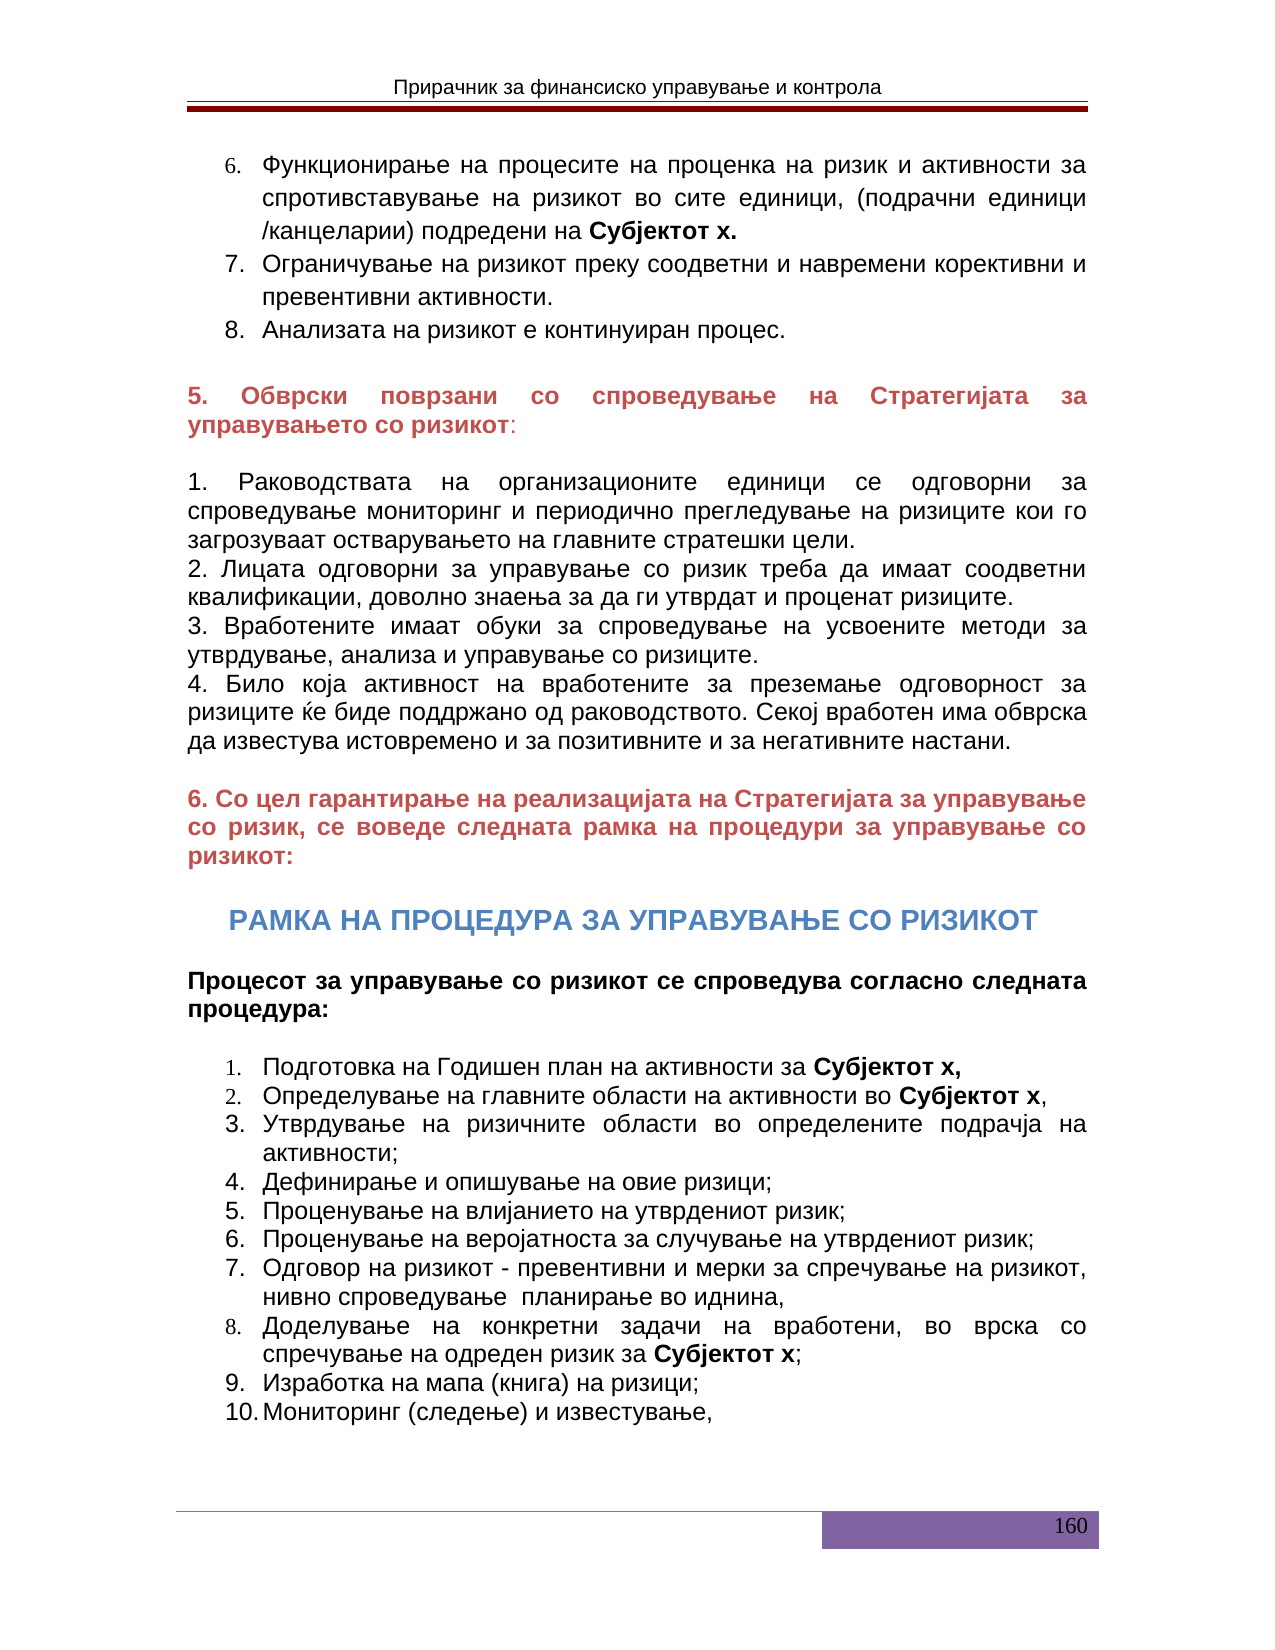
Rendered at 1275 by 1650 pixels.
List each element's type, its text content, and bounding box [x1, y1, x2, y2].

text 2. Лицата одговорни за управување со ризик треба да имаат соодветни квалификации, доволно знаења за да ги утврдат и проценат ризиците. [187, 554, 1088, 611]
list Определување на главните области на активности во Субјектот x, [225, 1081, 1088, 1109]
list Подготовка на Годишен план на активности за Субјектот x, [225, 1052, 1088, 1081]
list Дефинирање и опишување на овие ризици; [225, 1167, 1088, 1196]
list Функционирање на процесите на проценка на ризик и активности за спротивставување на ризикот во сите единици, (подрачни единици /канцеларии) подредени на Субјектот x. [224, 150, 1088, 245]
list Доделување на конкретни задачи на вработени, во врска со спречување на одреден ризик за Субјектот x; [225, 1311, 1088, 1368]
text 1. Раководствата на организационите единици се одговорни за спроведување мониторинг и периодично прегледување на ризиците кои го загрозуваат остварувањето на главните стратешки цели. [187, 467, 1088, 554]
text Процесот за управување со ризикот се спроведува согласно следната процедура: [187, 966, 1088, 1023]
text 6. Со цел гарантирање на реализацијата на Стратегијата за управување со ризик, се воведе следната рамка на процедури за управување со ризикот: [187, 784, 1088, 870]
list Проценување на влијанието на утврдениот ризик; [225, 1196, 1088, 1224]
list Ограничување на ризикот преку соодветни и навремени корективни и превентивни активности. [224, 249, 1088, 311]
list Утврдување на ризичните области во определените подрачја на активности; [225, 1109, 1088, 1167]
text 3. Вработените имаат обуки за спроведување на усвоените методи за утврдување, анализа и управување со ризиците. [187, 611, 1088, 669]
list Одговор на ризикот - превентивни и мерки за спречување на ризикот, нивно спроведување планирање во иднина, [225, 1253, 1088, 1311]
text 4. Било која активност на вработените за преземање одговорност за ризиците ќе биде поддржано од раководството. Секој вработен има обврска да известува истовремено и за позитивните и за негативните настани. [187, 669, 1088, 755]
list Анализата на ризикот е континуиран процес. [224, 315, 1088, 344]
text РАМКА НА ПРОЦЕДУРА ЗА УПРАВУВАЊЕ СО РИЗИКОТ [187, 903, 1088, 937]
list Изработка на мапа (книга) на ризици; [225, 1368, 1088, 1397]
text 5. Обврски поврзани со спроведување на Стратегијата за управувањето со ризикот: [187, 381, 1088, 439]
list Проценување на веројатноста за случување на утврдениот ризик; [225, 1224, 1088, 1253]
list Мониторинг (следење) и известување, [225, 1397, 1088, 1426]
